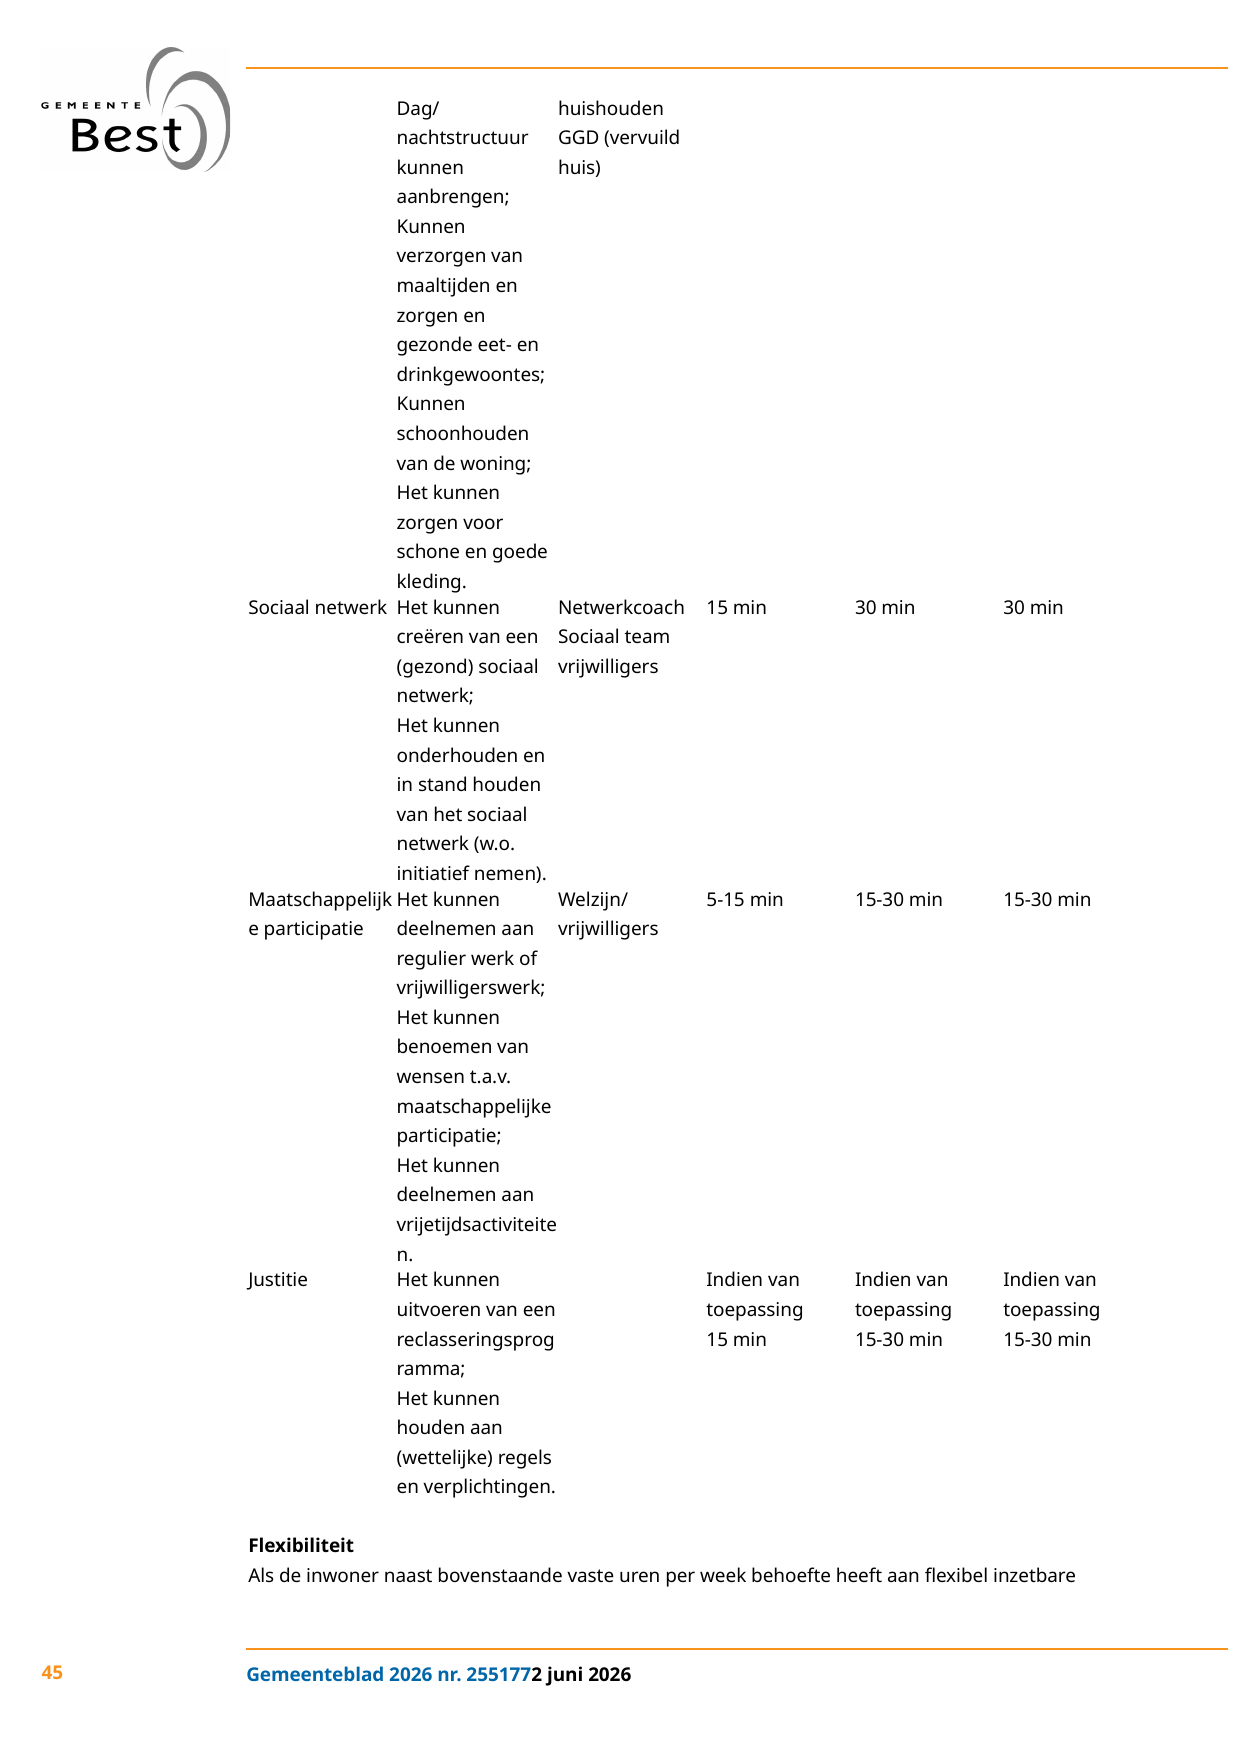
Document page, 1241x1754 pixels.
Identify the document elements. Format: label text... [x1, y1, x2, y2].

table_cell Het kunnen deelnemen aan regulier werk of vrijwilligerswerk; Het kunnen benoemen van wensen t.a.v. maatschappelijke participatie; Het kunnen deelnemen aan vrijetijdsactiviteiten. [396, 886, 558, 1267]
table_cell Sociaal netwerk [248, 594, 396, 886]
table_cell Netwerkcoach Sociaal team vrijwilligers [558, 594, 706, 886]
table_cell Justitie [248, 1267, 396, 1499]
table_cell 5-15 min [706, 886, 855, 1267]
table_cell 15-30 min [855, 886, 1003, 1267]
table_cell [558, 1267, 706, 1499]
table_cell Het kunnen uitvoeren van een reclasseringsprogramma; Het kunnen houden aan (wettelijke) regels en verplichtingen. [396, 1267, 558, 1499]
table_cell [855, 95, 1003, 594]
table_cell 30 min [855, 594, 1003, 886]
table_cell [706, 95, 855, 594]
table_cell 15 min [706, 594, 855, 886]
text Flexibiliteit [248, 1532, 1152, 1558]
table_cell Maatschappelijke participatie [248, 886, 396, 1267]
table_cell Indien van toepassing 15-30 min [855, 1267, 1003, 1499]
text Als de inwoner naast bovenstaande vaste uren per week behoefte heeft aan flexibel inzetbare [248, 1562, 1152, 1587]
table_cell Indien van toepassing 15-30 min [1003, 1267, 1152, 1499]
table_cell Dag/nachtstructuur kunnen aanbrengen; Kunnen verzorgen van maaltijden en zorgen en gezonde eet- en drinkgewoontes; Kunnen schoonhouden van de woning; Het kunnen zorgen voor schone en goede kleding. [396, 95, 558, 594]
table_cell [1003, 95, 1152, 594]
table_cell Het kunnen creëren van een (gezond) sociaal netwerk; Het kunnen onderhouden en in stand houden van het sociaal netwerk (w.o. initiatief nemen). [396, 594, 558, 886]
picture [41, 47, 231, 172]
table_cell Indien van toepassing 15 min [706, 1267, 855, 1499]
table_cell huishouden GGD (vervuild huis) [558, 95, 706, 594]
table_cell 15-30 min [1003, 886, 1152, 1267]
table_cell [248, 95, 396, 594]
table_cell 30 min [1003, 594, 1152, 886]
table_cell Welzijn/ vrijwilligers [558, 886, 706, 1267]
